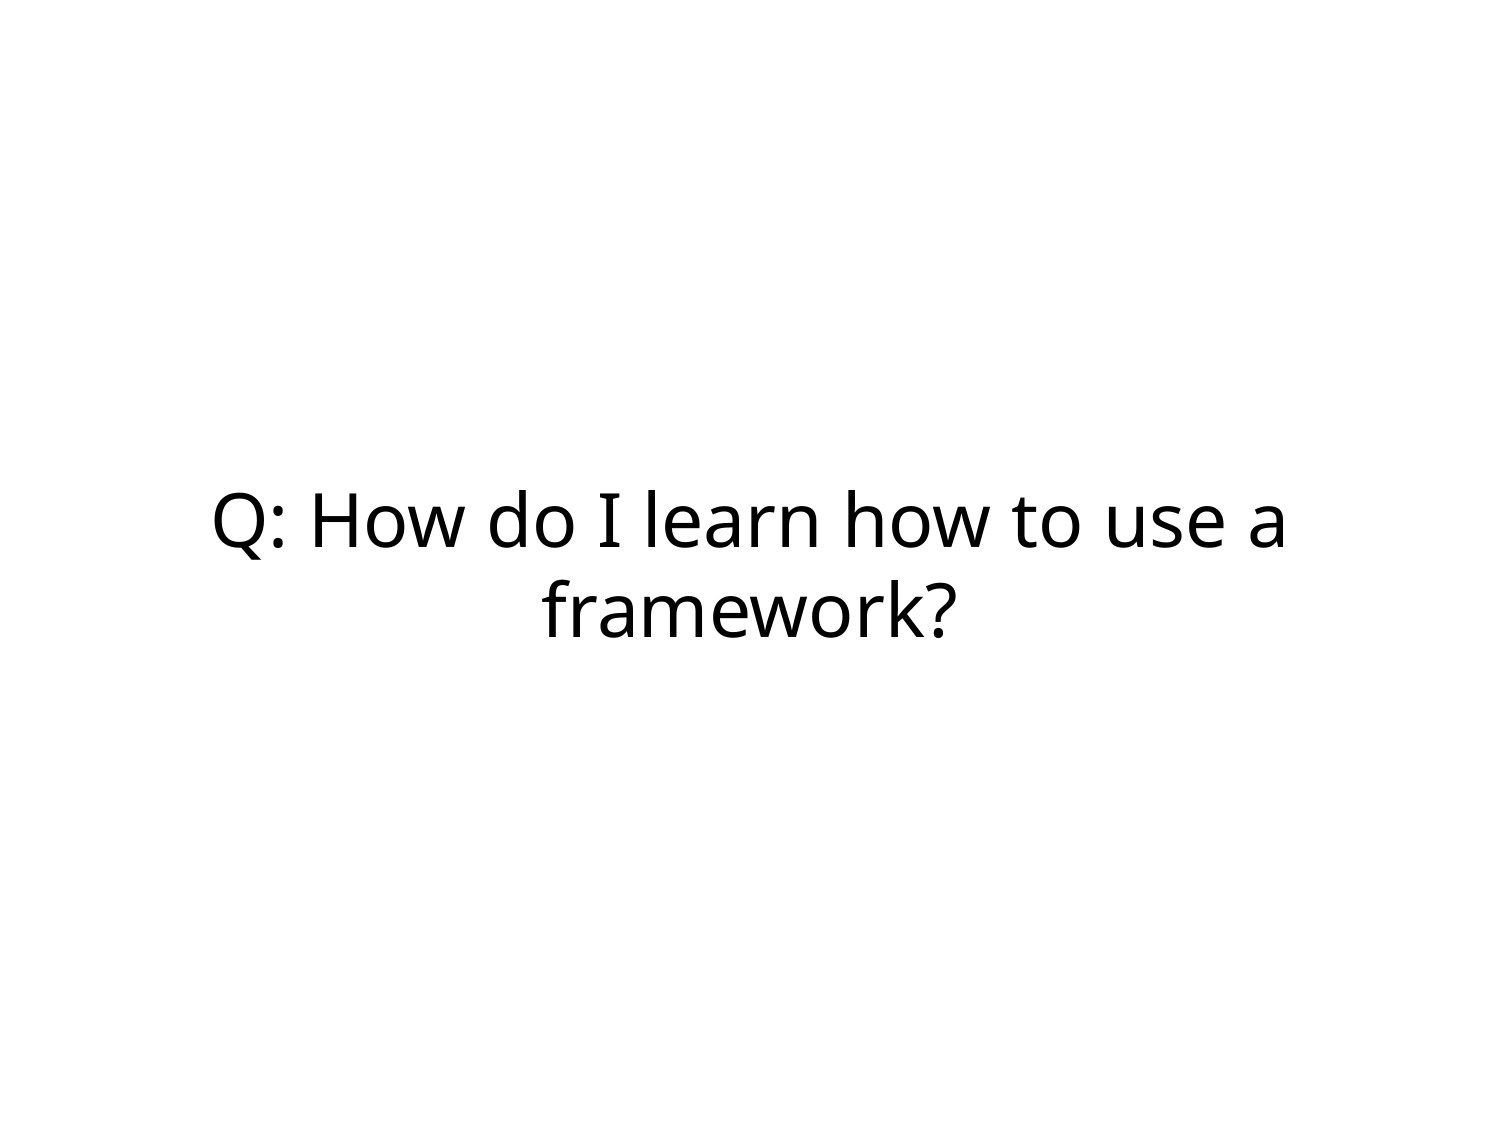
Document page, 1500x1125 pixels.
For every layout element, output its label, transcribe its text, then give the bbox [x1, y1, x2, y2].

title Q: How do I learn how to use a framework? [51, 470, 1449, 655]
